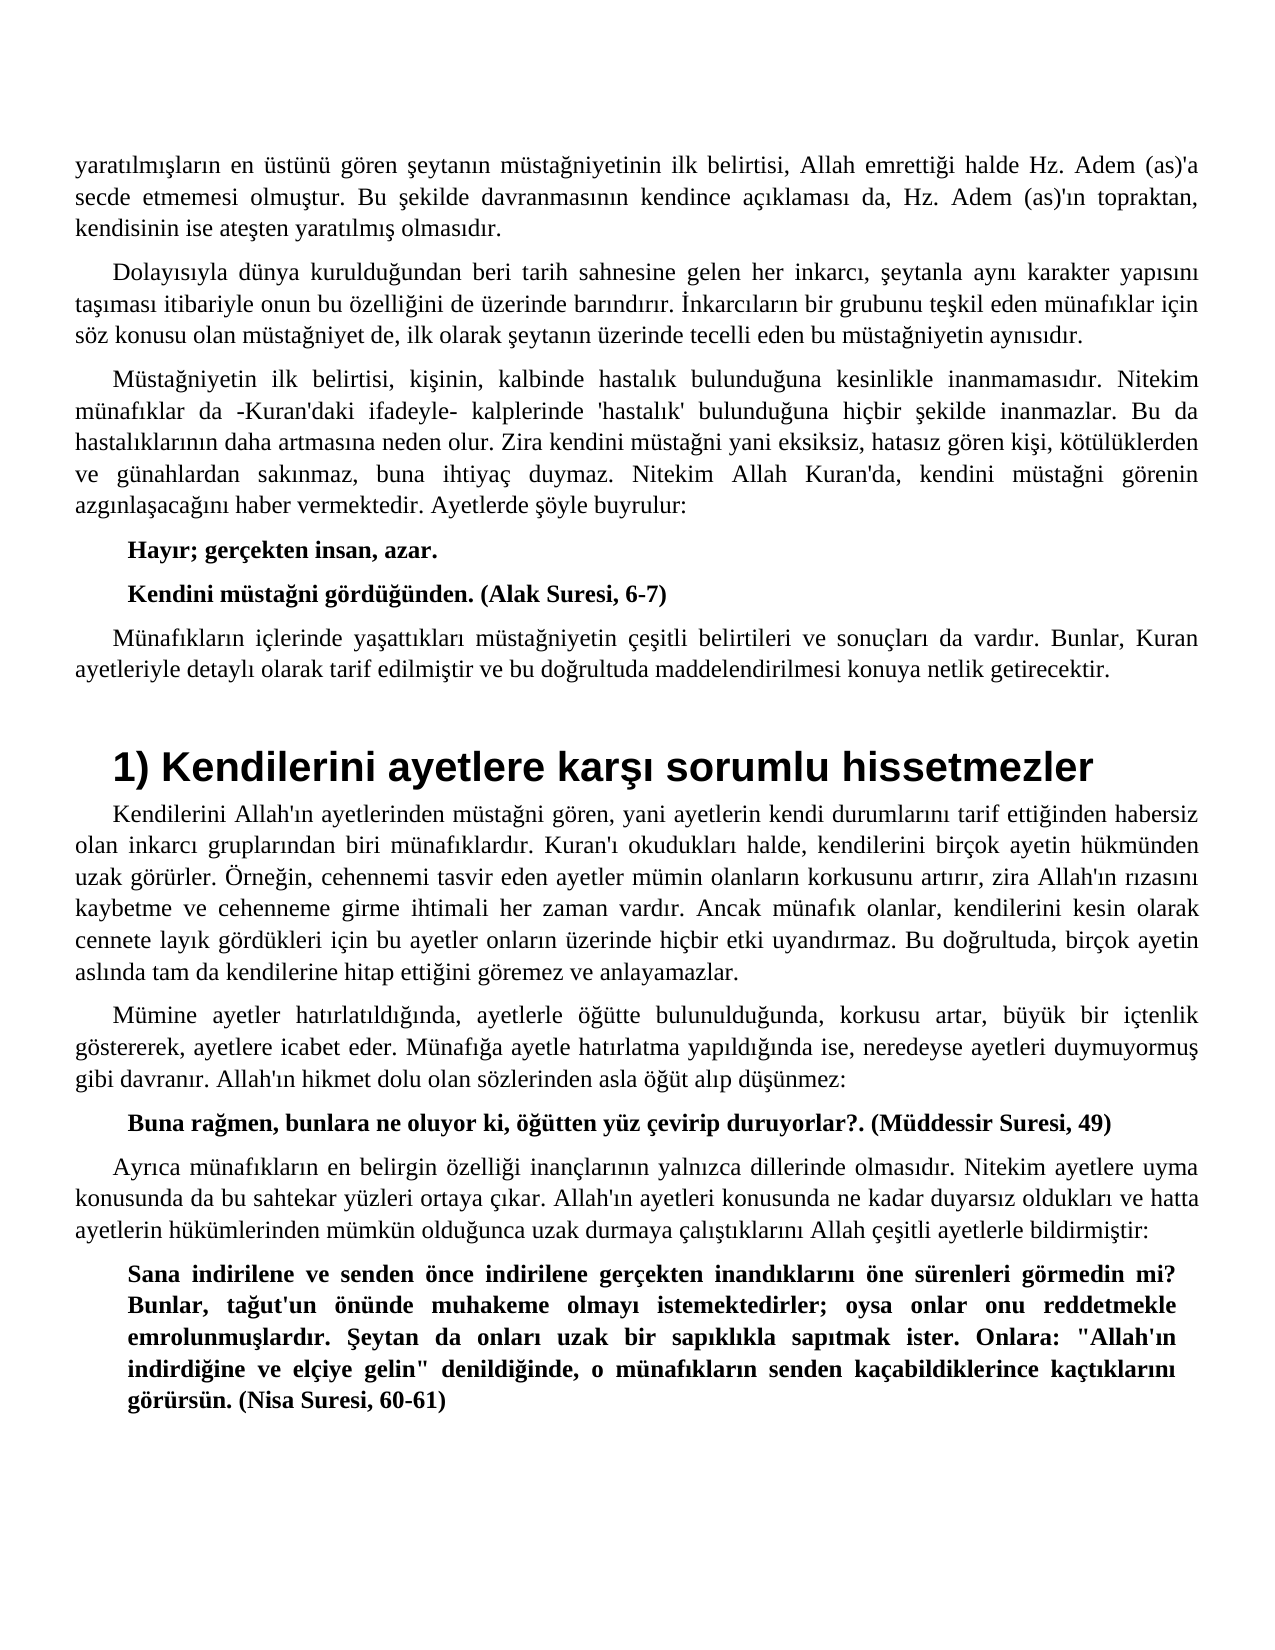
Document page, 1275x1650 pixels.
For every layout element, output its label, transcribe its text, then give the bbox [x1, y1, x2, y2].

text Ayrıca münafıkların en belirgin özelliği inançlarının yalnızca dillerinde olmasıdır. Nitekim ayetlere uyma konusunda da bu sahtekar yüzleri ortaya çıkar. Allah'ın ayetleri konusunda ne kadar duyarsız oldukları ve hatta ayetlerin hükümlerinden mümkün olduğunca uzak durmaya çalıştıklarını Allah çeşitli ayetlerle bildirmiştir: [75, 1152, 1200, 1244]
text Mümine ayetler hatırlatıldığında, ayetlerle öğütte bulunulduğunda, korkusu artar, büyük bir içtenlik göstererek, ayetlere icabet eder. Münafığa ayetle hatırlatma yapıldığında ise, neredeyse ayetleri duymuyormuş gibi davranır. Allah'ın hikmet dolu olan sözlerinden asla öğüt alıp düşünmez: [75, 1001, 1200, 1092]
subtitle 1) Kendilerini ayetlere karşı sorumlu hissetmezler [112, 742, 1200, 790]
text Müstağniyetin ilk belirtisi, kişinin, kalbinde hastalık bulunduğuna kesinlikle inanmamasıdır. Nitekim münafıklar da -Kuran'daki ifadeyle- kalplerinde 'hastalık' bulunduğuna hiçbir şekilde inanmazlar. Bu da hastalıklarının daha artmasına neden olur. Zira kendini müstağni yani eksiksiz, hatasız gören kişi, kötülüklerden ve günahlardan sakınmaz, buna ihtiyaç duymaz. Nitekim Allah Kuran'da, kendini müstağni görenin azgınlaşacağını haber vermektedir. Ayetlerde şöyle buyrulur: [75, 364, 1200, 519]
text Kendini müstağni gördüğünden. (Alak Suresi, 6-7) [127, 579, 1177, 607]
text Münafıkların içlerinde yaşattıkları müstağniyetin çeşitli belirtileri ve sonuçları da vardır. Bunlar, Kuran ayetleriyle detaylı olarak tarif edilmiştir ve bu doğrultuda maddelendirilmesi konuya netlik getirecektir. [75, 623, 1200, 683]
text Hayır; gerçekten insan, azar. [127, 535, 1177, 563]
text Buna rağmen, bunlara ne oluyor ki, öğütten yüz çevirip duruyorlar?. (Müddessir Suresi, 49) [127, 1108, 1177, 1137]
text Kendilerini Allah'ın ayetlerinden müstağni gören, yani ayetlerin kendi durumlarını tarif ettiğinden habersiz olan inkarcı gruplarından biri münafıklardır. Kuran'ı okudukları halde, kendilerini birçok ayetin hükmünden uzak görürler. Örneğin, cehennemi tasvir eden ayetler mümin olanların korkusunu artırır, zira Allah'ın rızasını kaybetme ve cehenneme girme ihtimali her zaman vardır. Ancak münafık olanlar, kendilerini kesin olarak cennete layık gördükleri için bu ayetler onların üzerinde hiçbir etki uyandırmaz. Bu doğrultuda, birçok ayetin aslında tam da kendilerine hitap ettiğini göremez ve anlayamazlar. [75, 799, 1200, 985]
text yaratılmışların en üstünü gören şeytanın müstağniyetinin ilk belirtisi, Allah emrettiği halde Hz. Adem (as)'a secde etmemesi olmuştur. Bu şekilde davranmasının kendince açıklaması da, Hz. Adem (as)'ın topraktan, kendisinin ise ateşten yaratılmış olmasıdır. [75, 150, 1200, 242]
text Dolayısıyla dünya kurulduğundan beri tarih sahnesine gelen her inkarcı, şeytanla aynı karakter yapısını taşıması itibariyle onun bu özelliğini de üzerinde barındırır. İnkarcıların bir grubunu teşkil eden münafıklar için söz konusu olan müstağniyet de, ilk olarak şeytanın üzerinde tecelli eden bu müstağniyetin aynısıdır. [75, 257, 1200, 349]
text Sana indirilene ve senden önce indirilene gerçekten inandıklarını öne sürenleri görmedin mi? Bunlar, tağut'un önünde muhakeme olmayı istemektedirler; oysa onlar onu reddetmekle emrolunmuşlardır. Şeytan da onları uzak bir sapıklıkla sapıtmak ister. Onlara: "Allah'ın indirdiğine ve elçiye gelin" denildiğinde, o münafıkların senden kaçabildiklerince kaçtıklarını görürsün. (Nisa Suresi, 60-61) [127, 1259, 1177, 1414]
